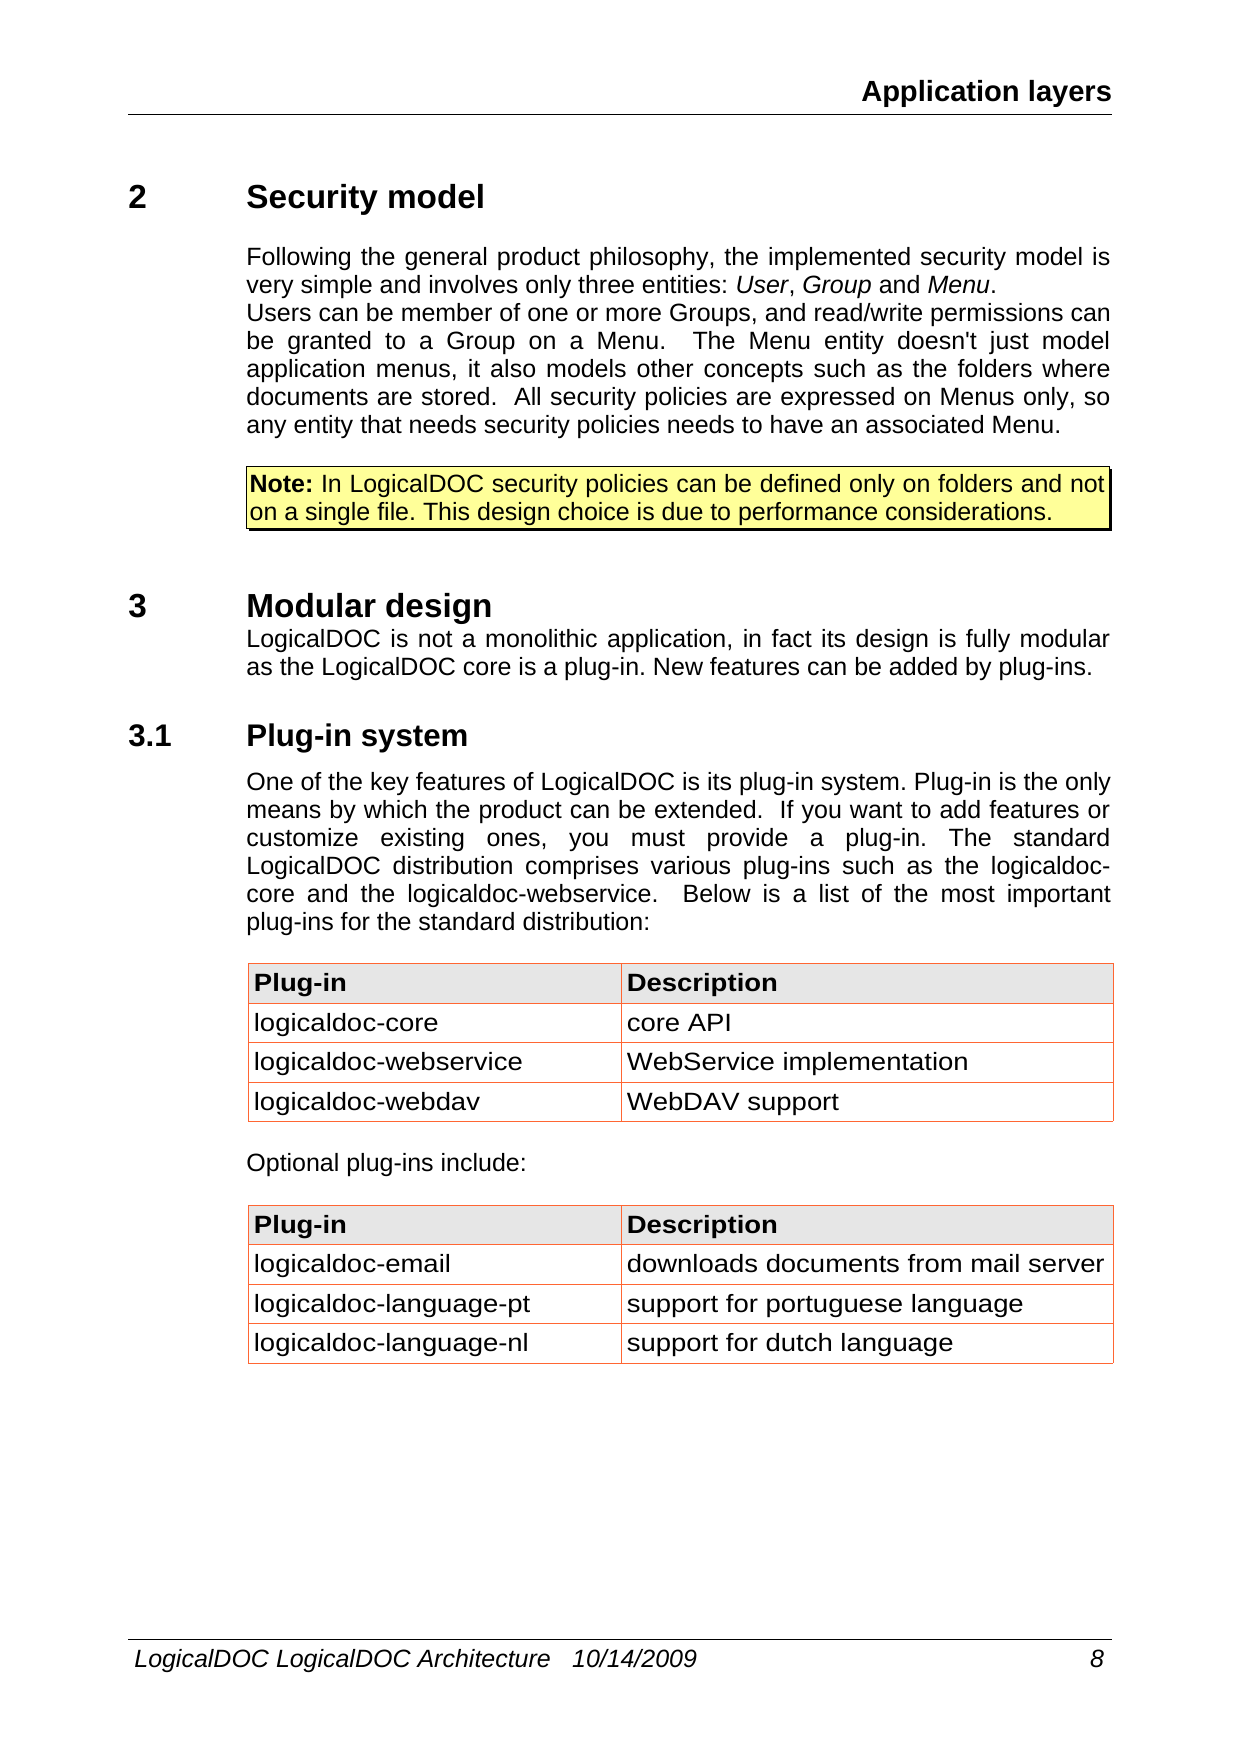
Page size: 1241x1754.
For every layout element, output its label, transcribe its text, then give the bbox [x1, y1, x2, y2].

text Note: In LogicalDOC security policies can be defined only on folders and not on a single file. This design choice is due to performance considerations. [247, 467, 1109, 528]
table_cell logicaldoc-core [249, 1004, 621, 1042]
table_cell logicaldoc-webservice [249, 1043, 621, 1082]
text Following the general product philosophy, the implemented security model is very simple and involves only three entities: User, Group and Menu. [246, 243, 1112, 299]
table_cell core API [622, 1004, 1113, 1042]
table_cell WebService implementation [622, 1043, 1113, 1082]
subtitle Security model [128, 178, 1112, 215]
table_cell logicaldoc-webdav [249, 1083, 621, 1121]
table_cell logicaldoc-language-nl [249, 1324, 621, 1363]
table_header Plug-in [249, 964, 621, 1003]
table_cell downloads documents from mail server [622, 1245, 1113, 1284]
table_cell support for dutch language [622, 1324, 1113, 1363]
text Optional plug-ins include: [246, 1149, 1112, 1177]
table_header Description [622, 1206, 1113, 1244]
table_cell WebDAV support [622, 1083, 1113, 1121]
table_cell logicaldoc-email [249, 1245, 621, 1284]
table_cell logicaldoc-language-pt [249, 1285, 621, 1323]
text One of the key features of LogicalDOC is its plug-in system. Plug-in is the only means by which the product can be extended. If you want to add features or customize existing ones, you must provide a plug-in. The standard LogicalDOC distribution comprises various plug-ins such as the logicaldoc-core and the logicaldoc-webservice. Below is a list of the most important plug-ins for the standard distribution: [246, 768, 1112, 935]
table_cell support for portuguese language [622, 1285, 1113, 1323]
subtitle Modular design [128, 587, 1112, 624]
table_header Description [622, 964, 1113, 1003]
text Users can be member of one or more Groups, and read/write permissions can be granted to a Group on a Menu. The Menu entity doesn't just model application menus, it also models other concepts such as the folders where documents are stored. All security policies are expressed on Menus only, so any entity that needs security policies needs to have an associated Menu. [246, 299, 1112, 438]
text LogicalDOC is not a monolithic application, in fact its design is fully modular as the LogicalDOC core is a plug-in. New features can be added by plug-ins. [246, 624, 1112, 680]
table_header Plug-in [249, 1206, 621, 1244]
subtitle Plug-in system [128, 718, 1112, 753]
